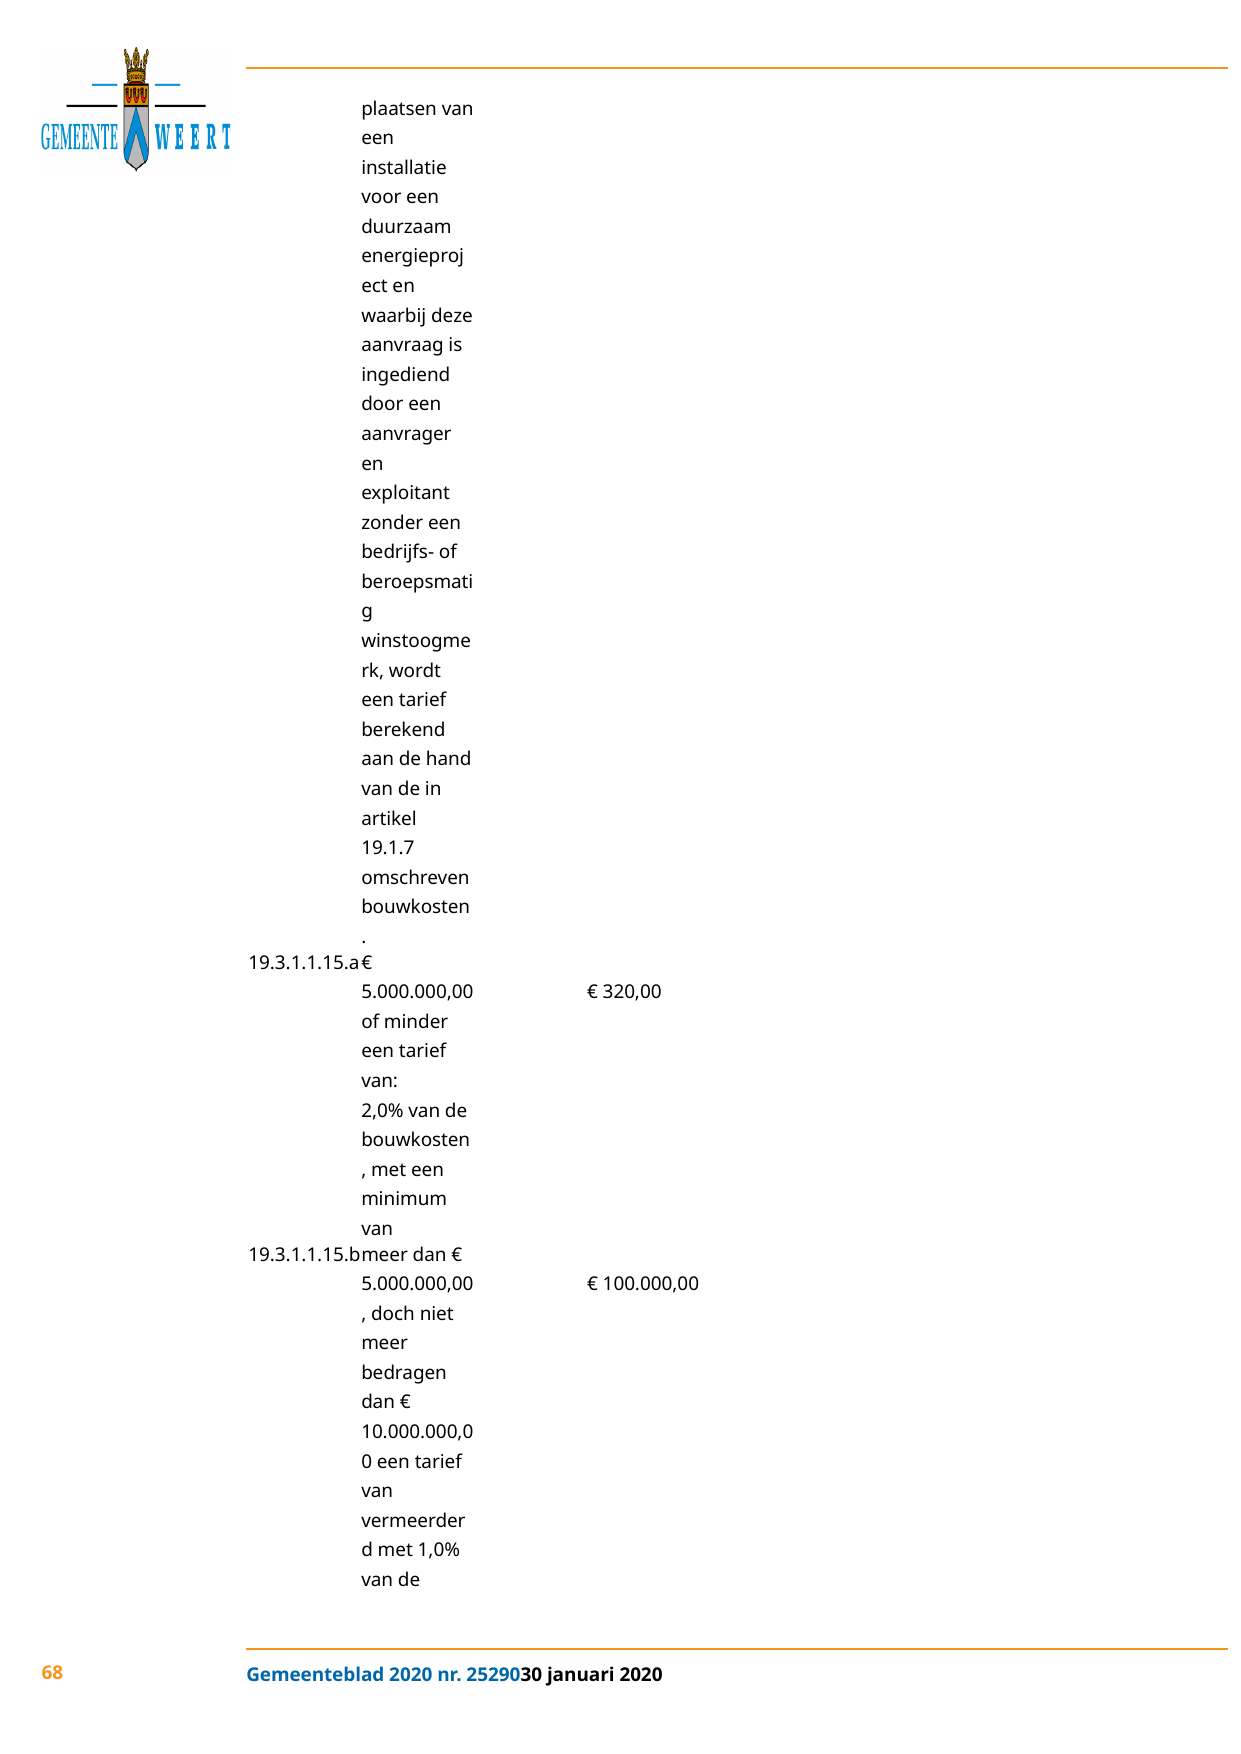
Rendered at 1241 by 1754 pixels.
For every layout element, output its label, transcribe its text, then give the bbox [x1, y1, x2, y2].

table_cell € 5.000.000,00 of minder een tarief van: 2,0% van de bouwkosten, met een minimum van [361, 949, 474, 1241]
table_cell [248, 95, 361, 949]
picture [41, 47, 231, 172]
table_cell 19.3.1.1.15.a [248, 949, 361, 1241]
table_cell [474, 95, 587, 949]
table_cell € 100.000,00 [587, 1241, 700, 1592]
table_cell 19.3.1.1.15.b [248, 1241, 361, 1592]
table_cell [474, 949, 587, 1241]
table_cell plaatsen van een installatie voor een duurzaam energieproject en waarbij deze aanvraag is ingediend door een aanvrager en exploitant zonder een bedrijfs- of beroepsmatig winstoogmerk, wordt een tarief berekend aan de hand van de in artikel 19.1.7 omschreven bouwkosten. [361, 95, 474, 949]
table_cell € 320,00 [587, 949, 700, 1241]
table_cell [587, 95, 700, 949]
table_cell meer dan € 5.000.000,00, doch niet meer bedragen dan € 10.000.000,00 een tarief van vermeerderd met 1,0% van de [361, 1241, 474, 1592]
table_cell [474, 1241, 587, 1592]
